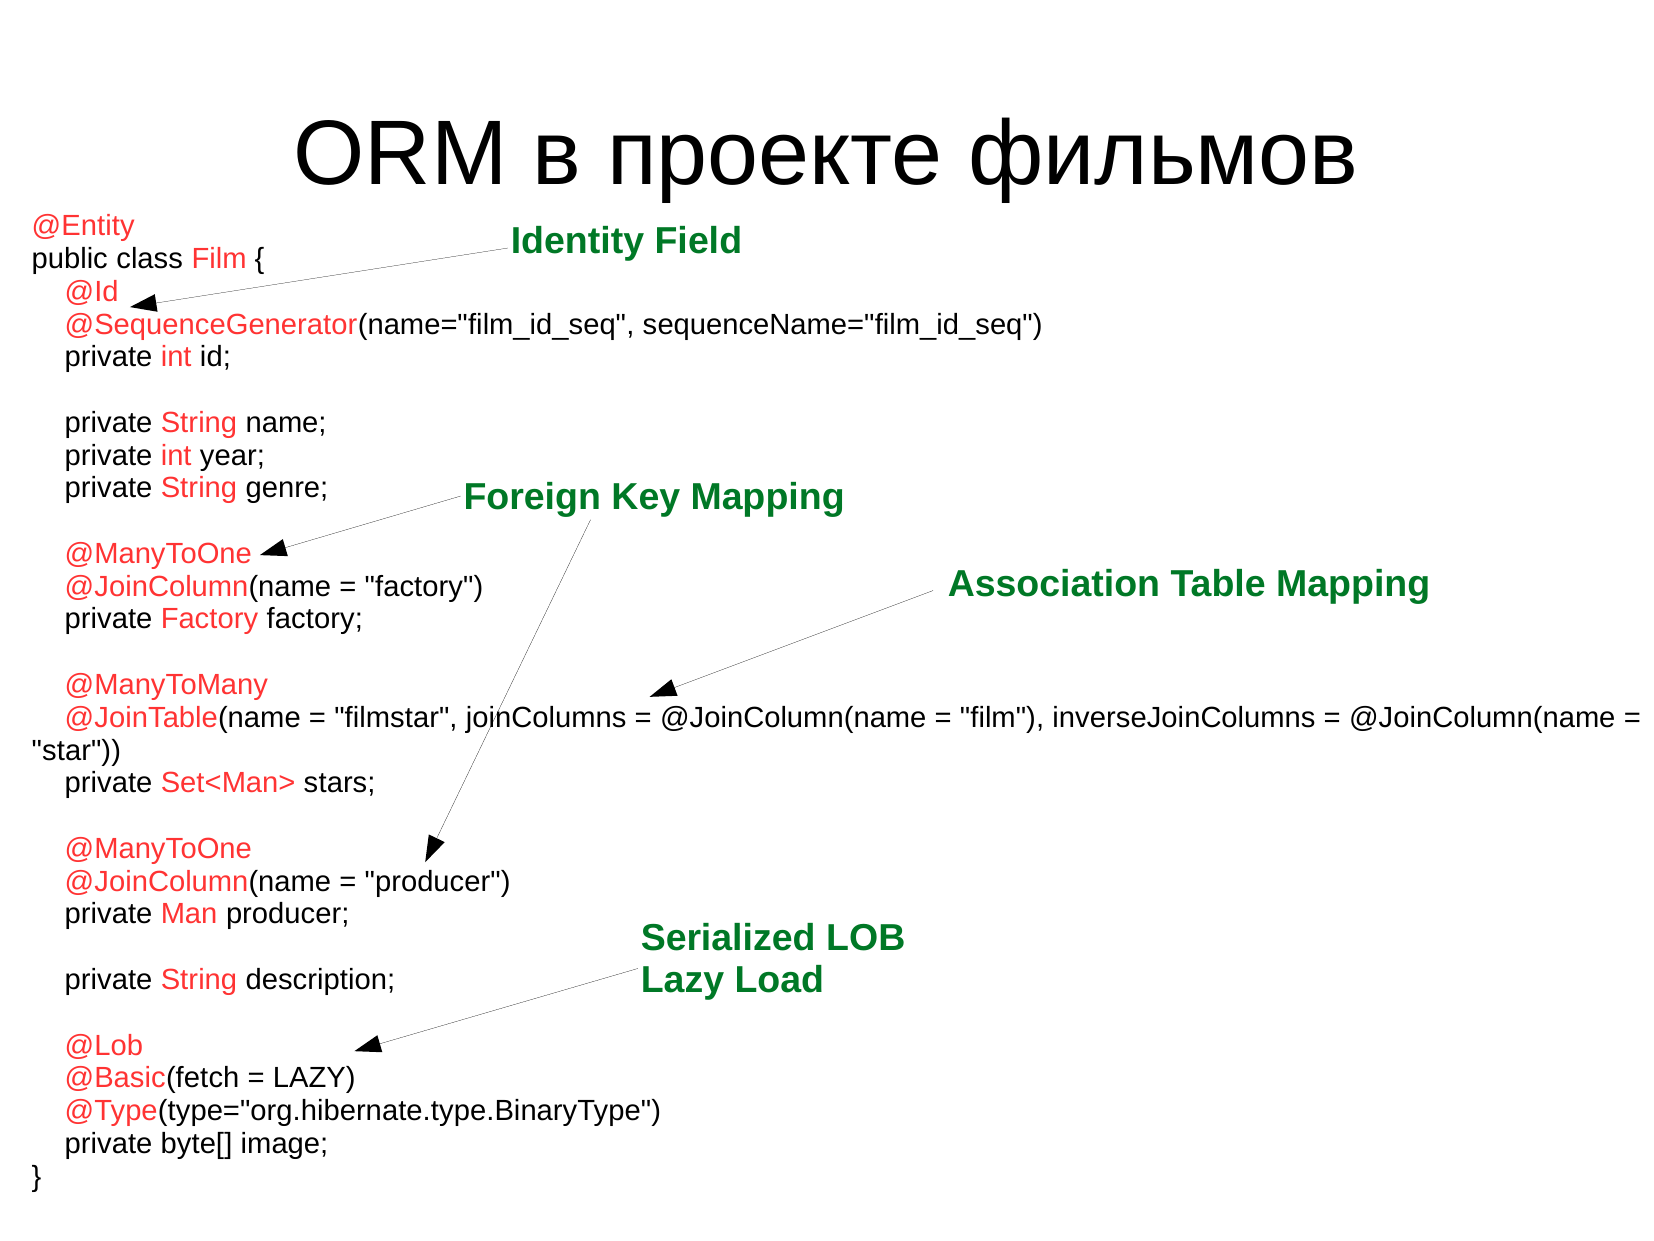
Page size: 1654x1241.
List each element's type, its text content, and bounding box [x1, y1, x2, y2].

text_box Identity Field [496, 212, 815, 270]
text_box Association Table Mapping [933, 555, 1489, 654]
text_box Foreign Key Mapping [448, 468, 886, 567]
text_box Serialized LOB Lazy Load [625, 909, 1063, 1009]
title ORM в проекте фильмов [82, 49, 1571, 201]
text_box @Entity public class Film { @Id @SequenceGenerator(name="film_id_seq", sequenceName="film_id_seq") private int id; private String name; private int year; private String genre; @ManyToOne @JoinColumn(name = "factory") private Factory factory; @ManyToMany @JoinTable(name = "filmstar", joinColumns = @JoinColumn(name = "film"), inverseJoinColumns = @JoinColumn(name = "star")) private Set<Man> stars; @ManyToOne @JoinColumn(name = "producer") private Man producer; private String description; @Lob @Basic(fetch = LAZY) @Type(type="org.hibernate.type.BinaryType") private byte[] image; } [16, 201, 1654, 1241]
